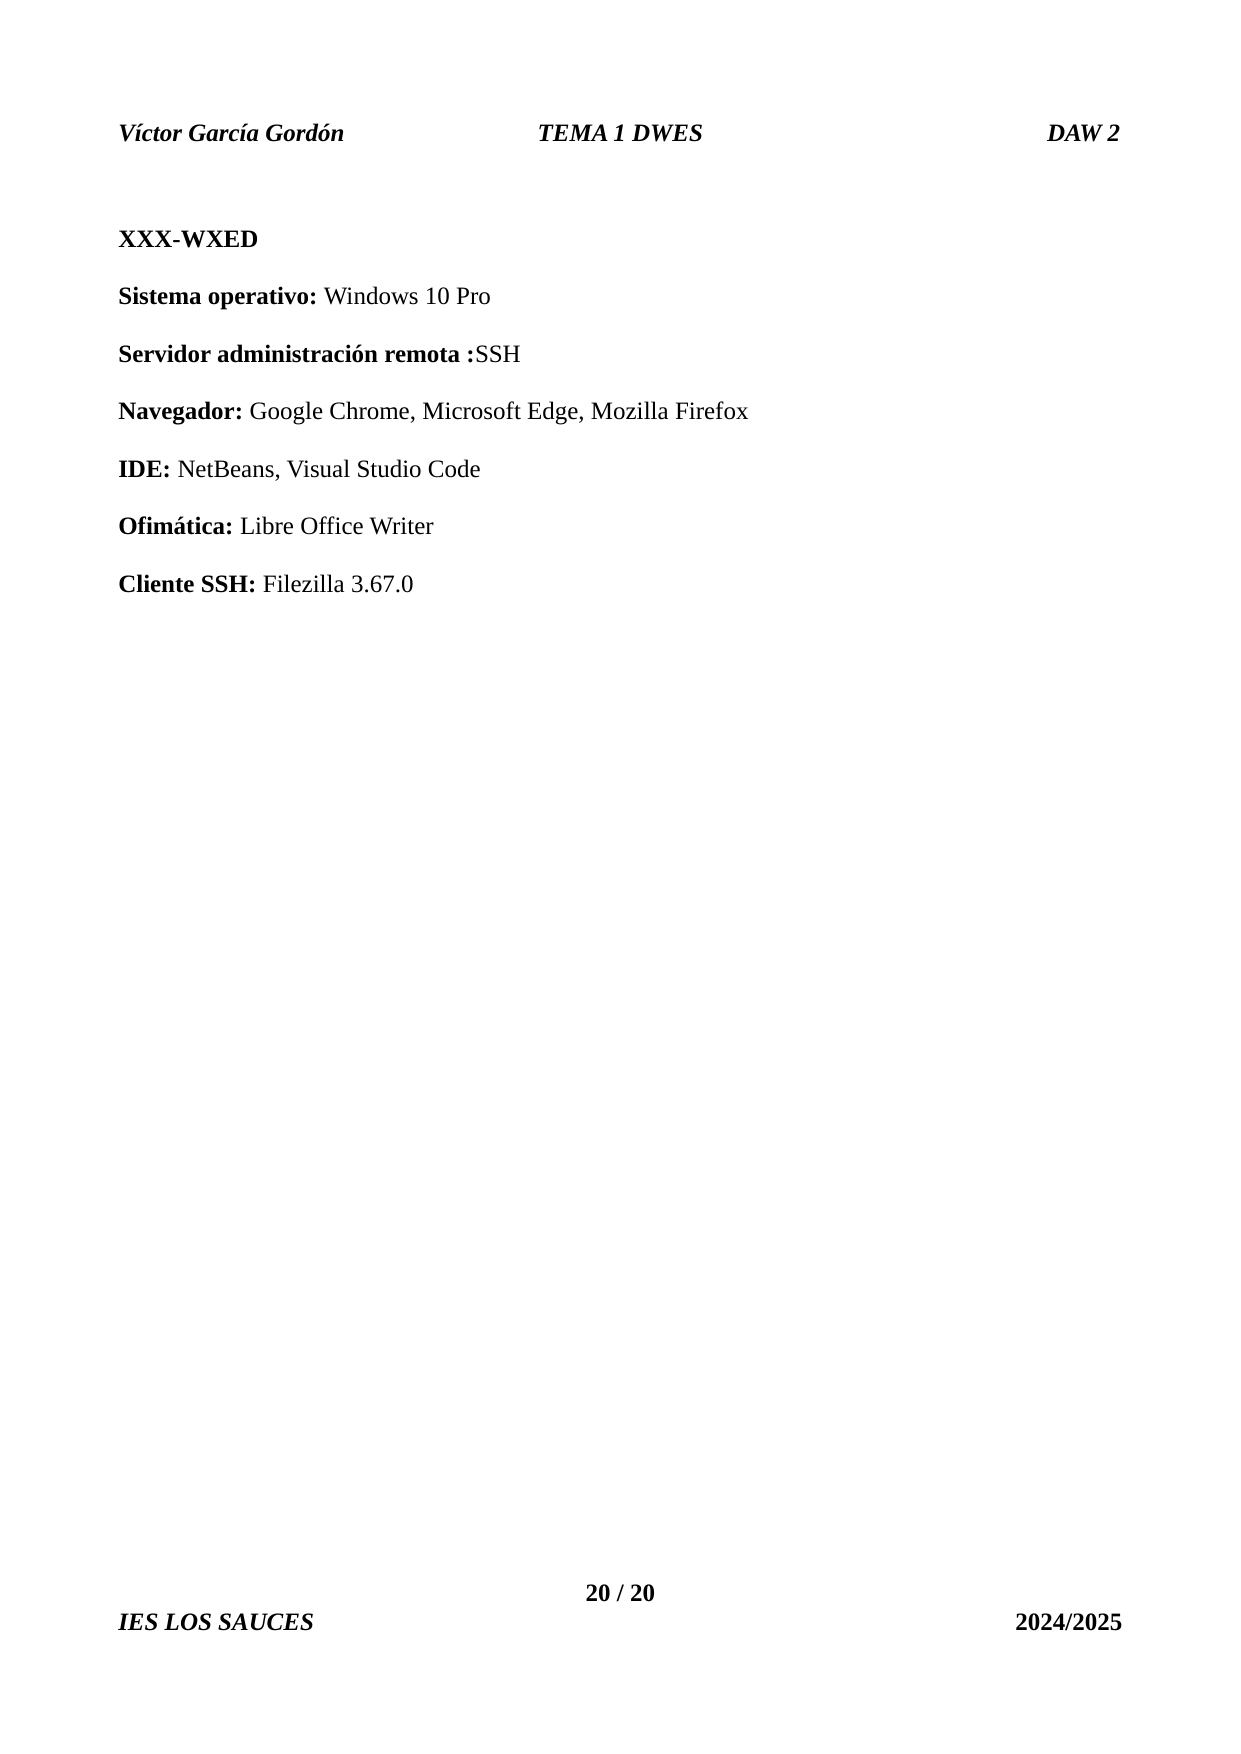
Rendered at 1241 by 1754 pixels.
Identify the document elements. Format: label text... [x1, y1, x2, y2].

text Servidor administración remota :SSH [118, 339, 1122, 368]
text XXX-WXED [118, 224, 1122, 253]
text Ofimática: Libre Office Writer [118, 511, 1122, 540]
text IDE: NetBeans, Visual Studio Code [118, 454, 1122, 483]
text Cliente SSH: Filezilla 3.67.0 [118, 569, 1122, 598]
text Navegador: Google Chrome, Microsoft Edge, Mozilla Firefox [118, 396, 1122, 425]
text Sistema operativo: Windows 10 Pro [118, 281, 1122, 310]
